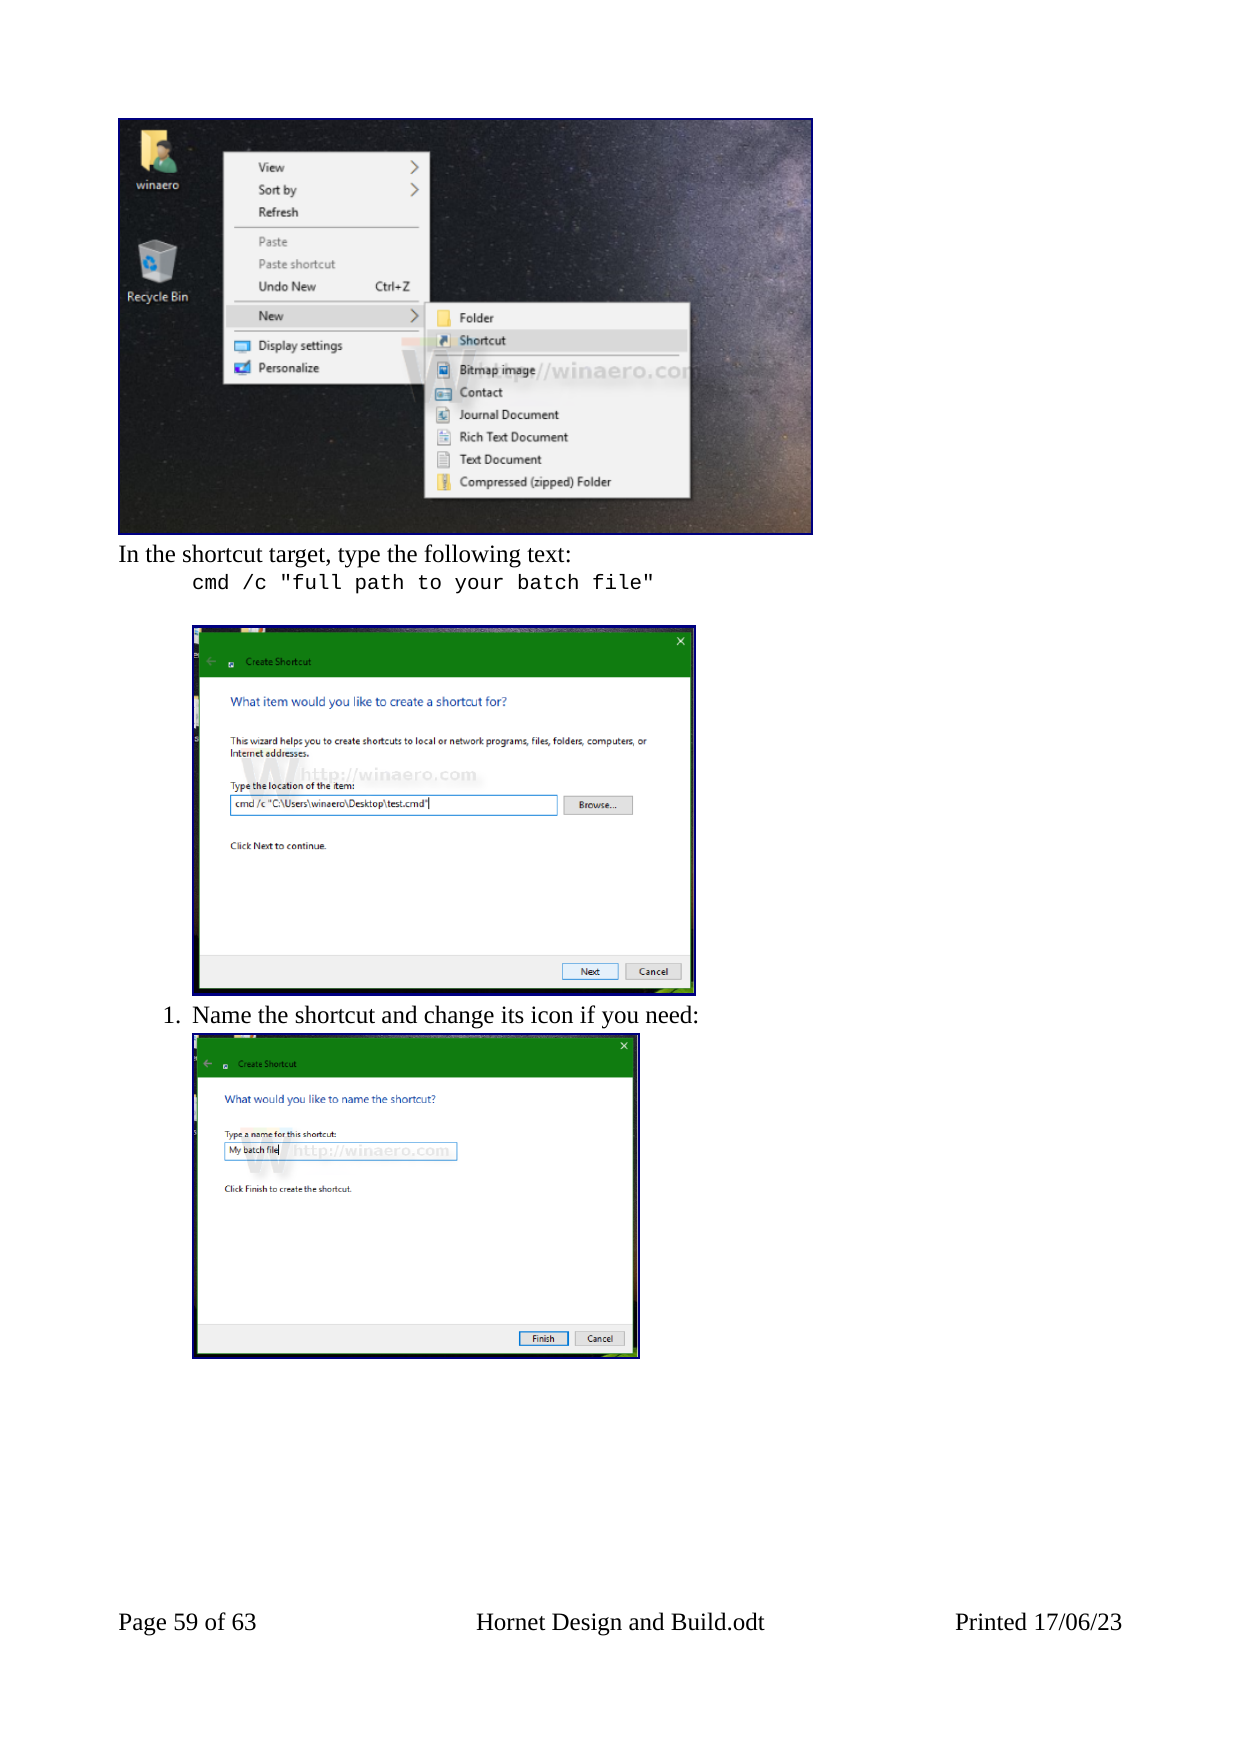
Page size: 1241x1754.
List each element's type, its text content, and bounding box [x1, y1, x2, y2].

list Name the shortcut and change its icon if you need: [162, 1000, 1122, 1035]
list cmd /c "full path to your batch file" [162, 572, 1122, 596]
text In the shortcut target, type the following text: [118, 539, 1122, 568]
picture [194, 1035, 638, 1357]
picture [120, 120, 811, 533]
picture [194, 628, 694, 993]
